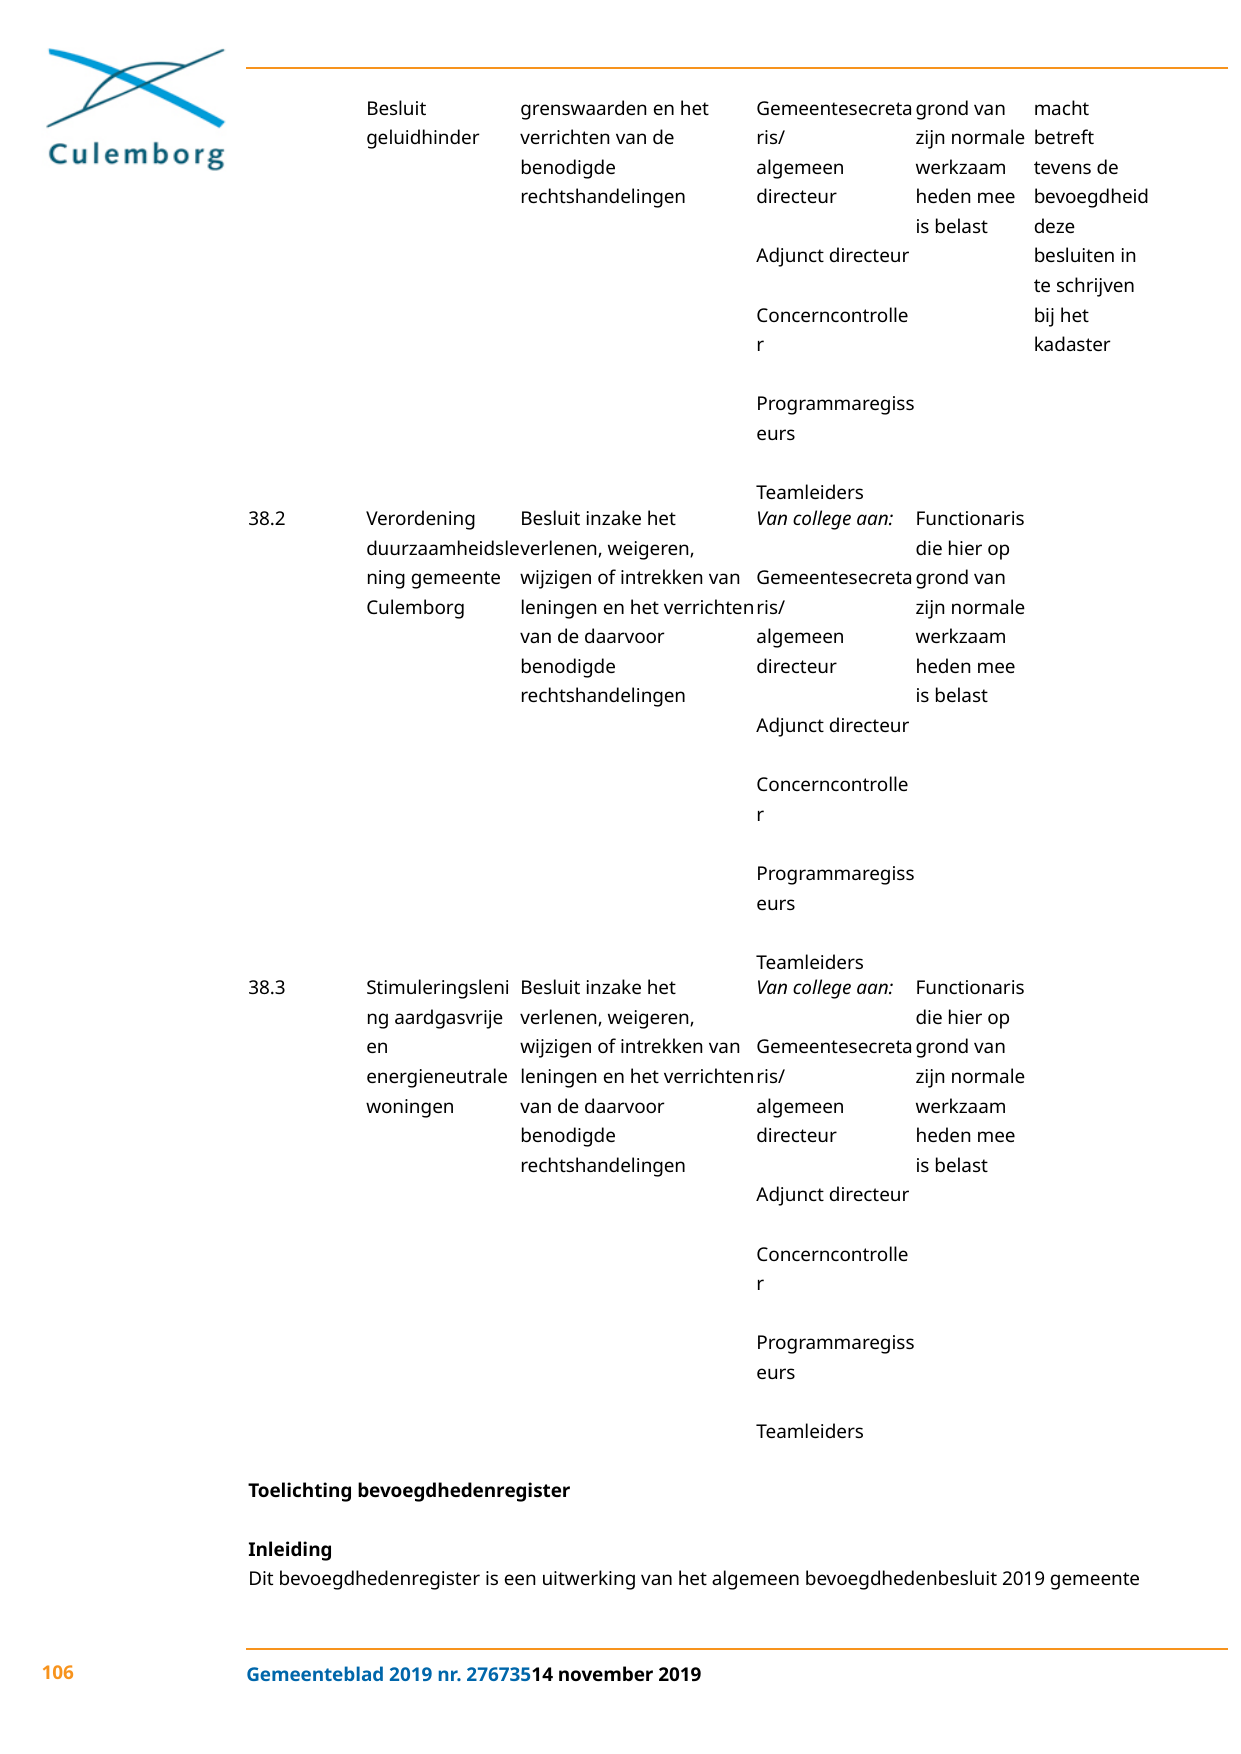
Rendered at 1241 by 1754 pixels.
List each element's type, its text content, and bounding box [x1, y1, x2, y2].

table_cell Besluit geluidhinder [366, 95, 520, 505]
table_cell grond van zijn normale werkzaam heden mee is belast [915, 95, 1033, 505]
table_cell Van college aan: Gemeentesecretaris/ algemeen directeur Adjunct directeur Concerncontroller Programmaregisseurs Teamleiders [756, 505, 915, 974]
text Inleiding [248, 1536, 1152, 1562]
table_cell Besluit inzake het verlenen, weigeren, wijzigen of intrekken van leningen en het verrichten van de daarvoor benodigde rechtshandelingen [520, 975, 756, 1444]
table_cell [1034, 505, 1152, 974]
table_cell macht betreft tevens de bevoegdheid deze besluiten in te schrijven bij het kadaster [1034, 95, 1152, 505]
picture [41, 47, 231, 172]
table_cell Besluit inzake het verlenen, weigeren, wijzigen of intrekken van leningen en het verrichten van de daarvoor benodigde rechtshandelingen [520, 505, 756, 974]
table_cell Functionaris die hier op grond van zijn normale werkzaam heden mee is belast [915, 505, 1033, 974]
table_cell 38.2 [248, 505, 366, 974]
table_cell [1034, 975, 1152, 1444]
table_cell Verordening duurzaamheidslening gemeente Culemborg [366, 505, 520, 974]
table_cell Gemeentesecretaris/ algemeen directeur Adjunct directeur Concerncontroller Programmaregisseurs Teamleiders [756, 95, 915, 505]
text Dit bevoegdhedenregister is een uitwerking van het algemeen bevoegdhedenbesluit 2019 gemeente [248, 1566, 1152, 1591]
table_cell Functionaris die hier op grond van zijn normale werkzaam heden mee is belast [915, 975, 1033, 1444]
text Toelichting bevoegdhedenregister [248, 1477, 1152, 1503]
table_cell Van college aan: Gemeentesecretaris/ algemeen directeur Adjunct directeur Concerncontroller Programmaregisseurs Teamleiders [756, 975, 915, 1444]
table_cell 38.3 [248, 975, 366, 1444]
table_cell [248, 95, 366, 505]
table_cell Stimuleringslening aardgasvrije en energieneutrale woningen [366, 975, 520, 1444]
table_cell grenswaarden en het verrichten van de benodigde rechtshandelingen [520, 95, 756, 505]
